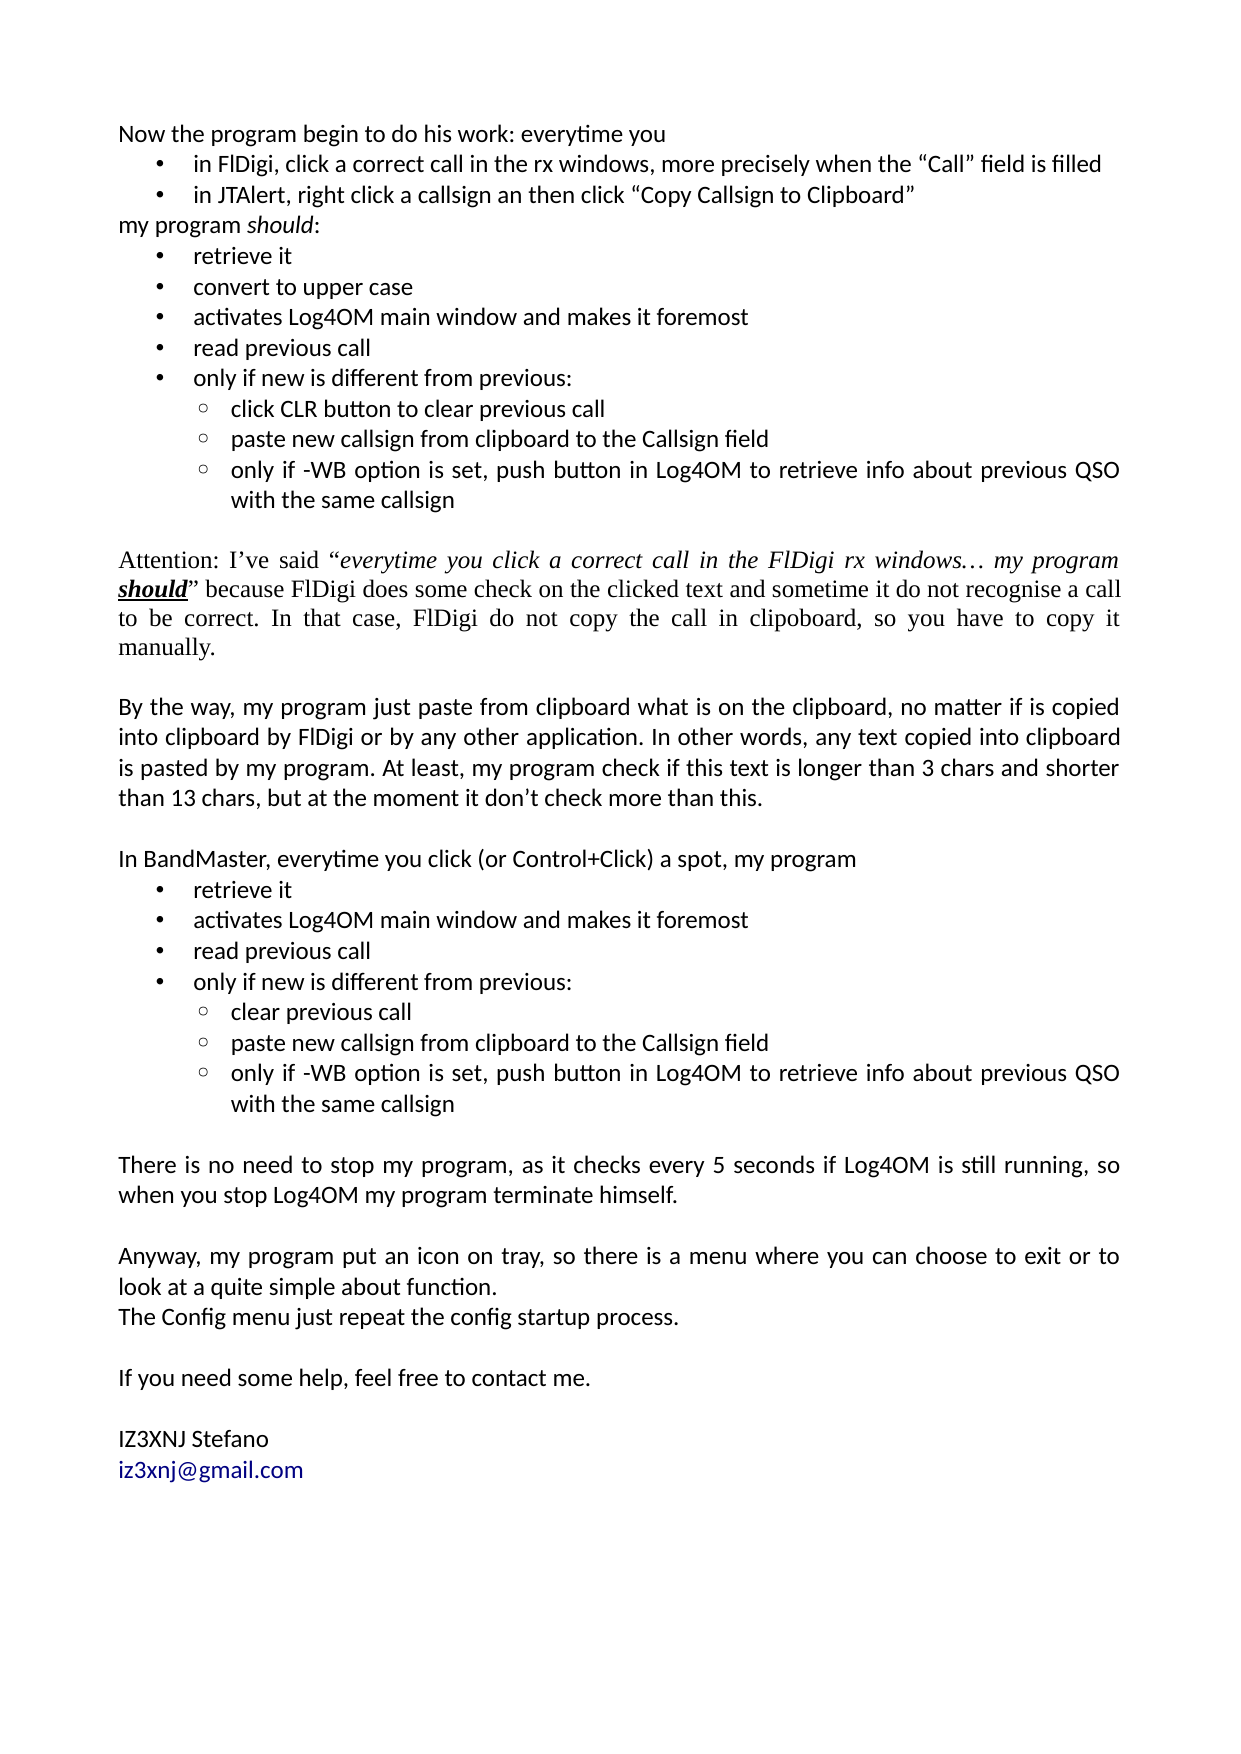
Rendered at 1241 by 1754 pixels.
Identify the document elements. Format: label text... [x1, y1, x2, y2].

list paste new callsign from clipboard to the Callsign field [193, 423, 1122, 454]
text In BandMaster, everytime you click (or Control+Click) a spot, my program [118, 843, 1122, 874]
list paste new callsign from clipboard to the Callsign field [193, 1027, 1122, 1057]
text By the way, my program just paste from clipboard what is on the clipboard, no matter if is copied into clipboard by FlDigi or by any other application. In other words, any text copied into clipboard is pasted by my program. At least, my program check if this text is longer than 3 chars and shorter than 13 chars, but at the moment it don’t check more than this. [118, 691, 1122, 813]
list in FlDigi, click a correct call in the rx windows, more precisely when the “Call” field is filled [156, 149, 1122, 179]
text If you need some help, feel free to contact me. [118, 1362, 1122, 1393]
text Anyway, my program put an icon on tray, so there is a menu where you can choose to exit or to look at a quite simple about function. [118, 1240, 1122, 1301]
list clear previous call [193, 996, 1122, 1027]
list click CLR button to clear previous call [193, 393, 1122, 423]
text my program should: [118, 210, 1122, 240]
list retrieve it [156, 874, 1122, 904]
text The Config menu just repeat the config startup process. [118, 1301, 1122, 1332]
list only if -WB option is set, push button in Log4OM to retrieve info about previous QSO with the same callsign [193, 1057, 1122, 1118]
list read previous call [156, 935, 1122, 966]
text IZ3XNJ Stefano [118, 1423, 1122, 1454]
list convert to upper case [156, 271, 1122, 301]
text iz3xnj@gmail.com [118, 1454, 1122, 1484]
list activates Log4OM main window and makes it foremost [156, 904, 1122, 935]
list in JTAlert, right click a callsign an then click “Copy Callsign to Clipboard” [156, 179, 1122, 210]
list read previous call [156, 332, 1122, 362]
list only if new is different from previous: [156, 362, 1122, 393]
list only if -WB option is set, push button in Log4OM to retrieve info about previous QSO with the same callsign [193, 454, 1122, 515]
list activates Log4OM main window and makes it foremost [156, 301, 1122, 332]
text Now the program begin to do his work: everytime you [118, 118, 1122, 149]
text There is no need to stop my program, as it checks every 5 seconds if Log4OM is still running, so when you stop Log4OM my program terminate himself. [118, 1149, 1122, 1210]
text Attention: I’ve said “everytime you click a correct call in the FlDigi rx windows… my program should” because FlDigi does some check on the clicked text and sometime it do not recognise a call to be correct. In that case, FlDigi do not copy the call in clipoboard, so you have to copy it manually. [118, 545, 1122, 660]
list only if new is different from previous: [156, 966, 1122, 996]
list retrieve it [156, 240, 1122, 271]
